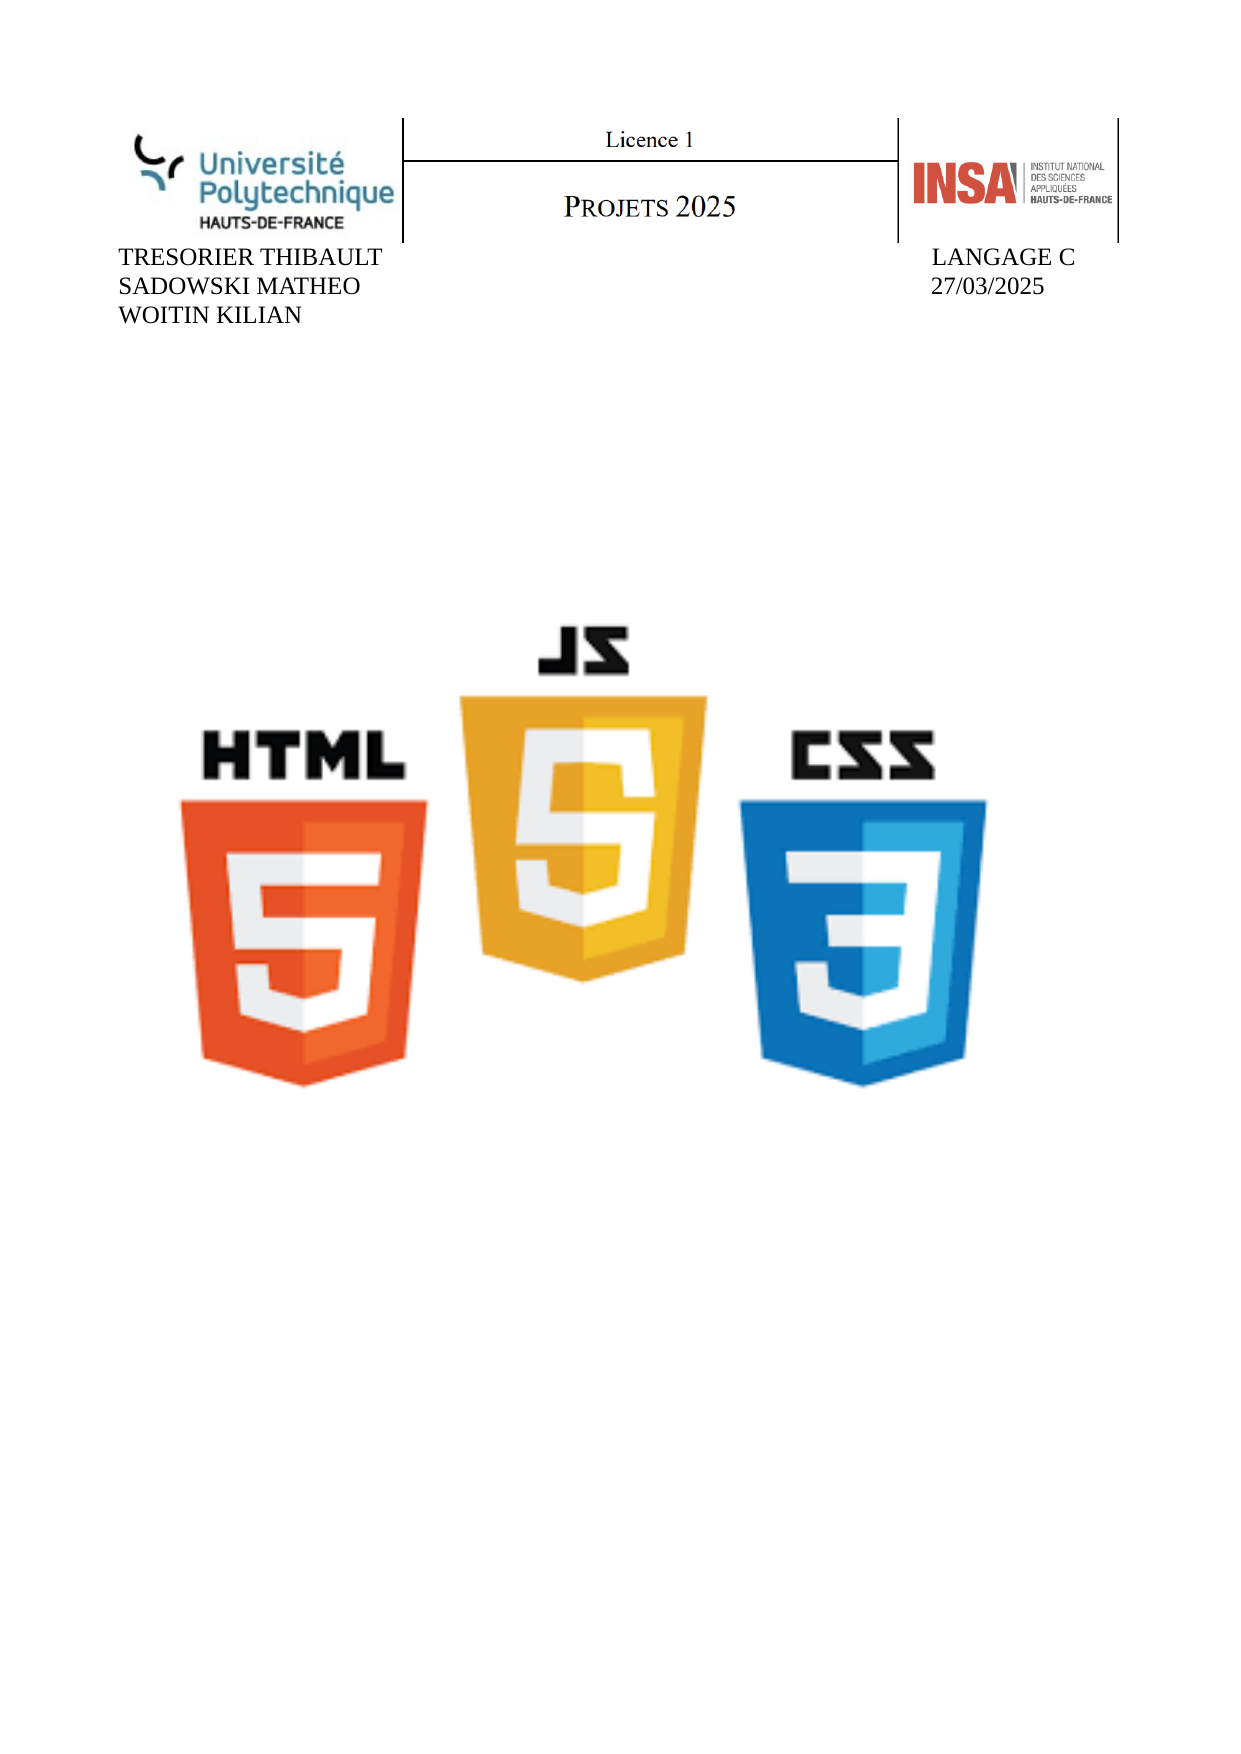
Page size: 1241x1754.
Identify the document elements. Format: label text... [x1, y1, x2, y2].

text TRESORIER THIBAULT LANGAGE C [118, 243, 1122, 271]
picture [160, 622, 1009, 1103]
text SADOWSKI MATHEO 27/03/2025 [118, 271, 1122, 300]
picture [118, 118, 1123, 243]
text WOITIN KILIAN [118, 300, 1122, 328]
